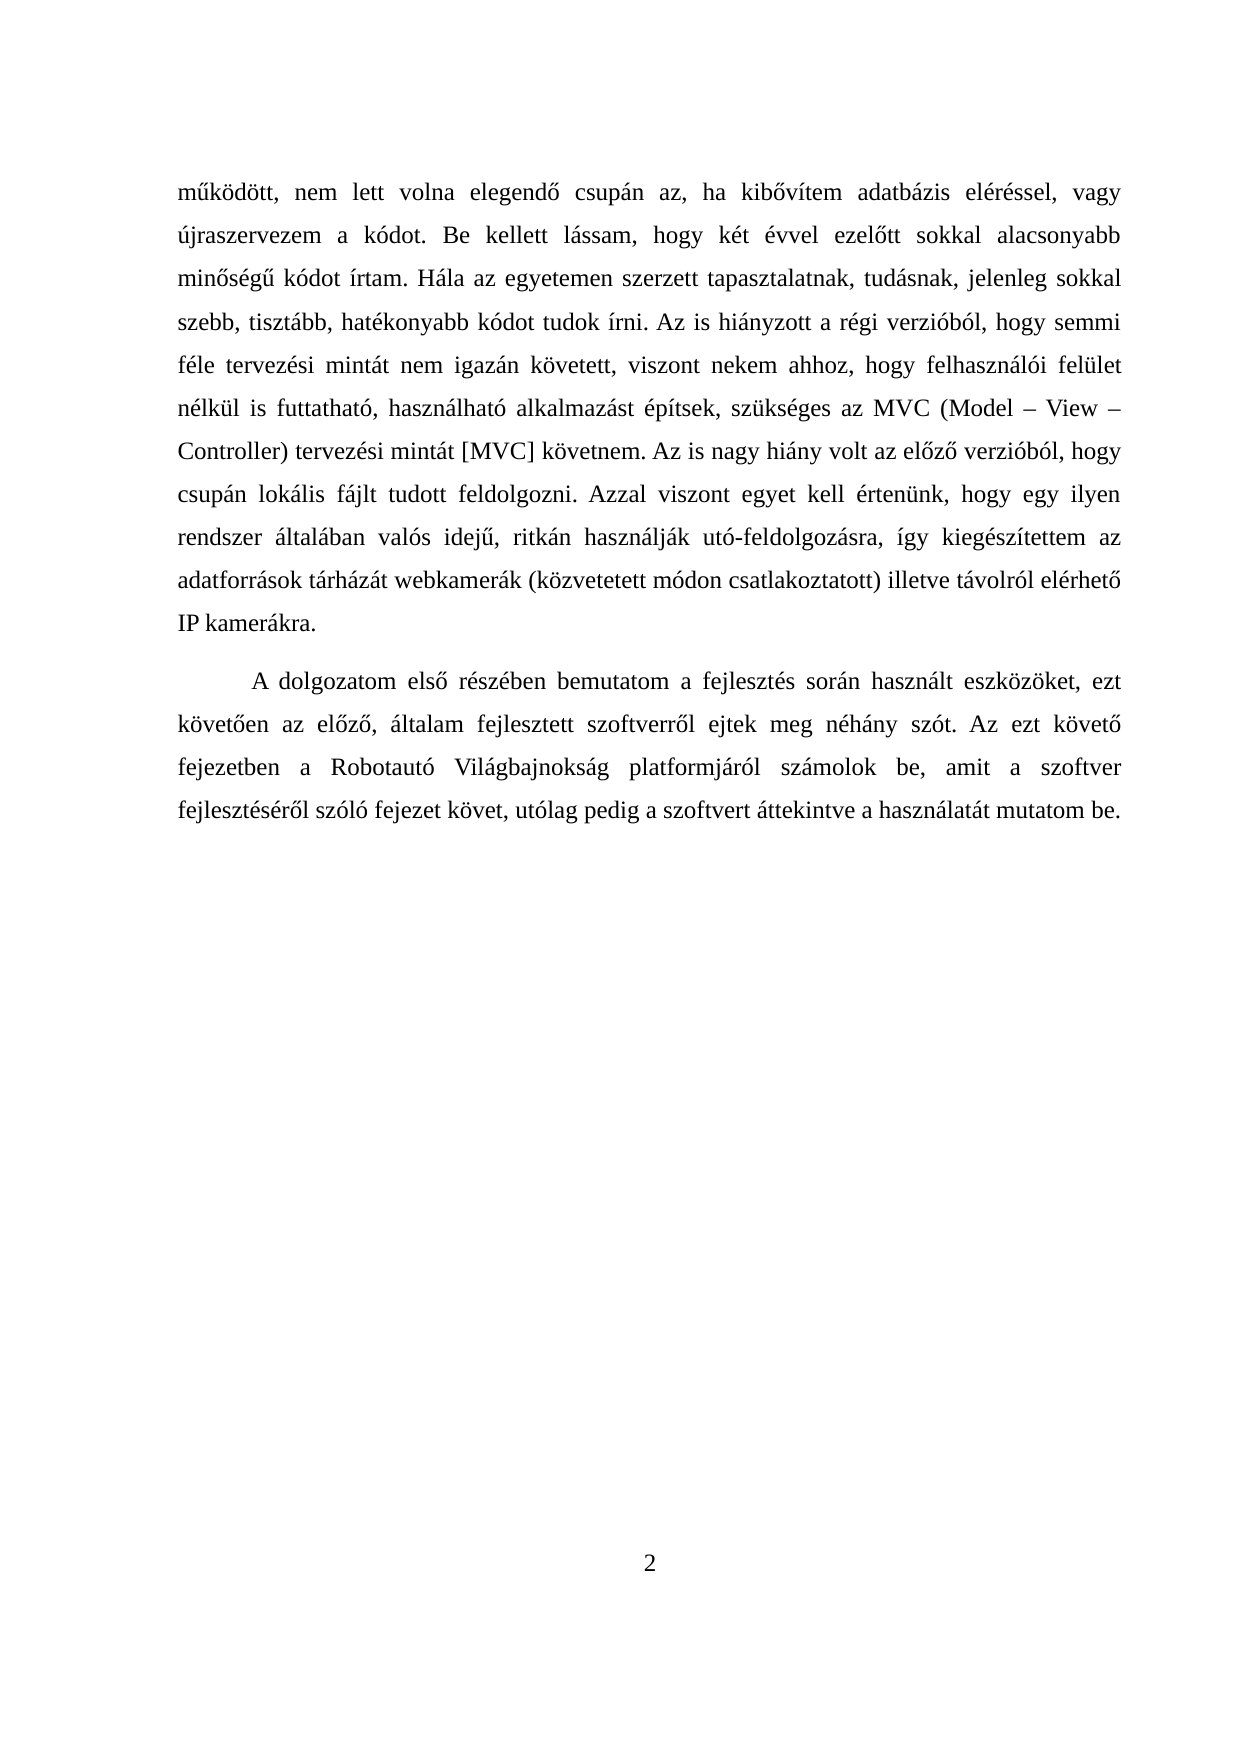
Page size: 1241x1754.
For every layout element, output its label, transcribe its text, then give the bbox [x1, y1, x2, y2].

text működött, nem lett volna elegendő csupán az, ha kibővítem adatbázis eléréssel, vagy újraszervezem a kódot. Be kellett lássam, hogy két évvel ezelőtt sokkal alacsonyabb minőségű kódot írtam. Hála az egyetemen szerzett tapasztalatnak, tudásnak, jelenleg sokkal szebb, tisztább, hatékonyabb kódot tudok írni. Az is hiányzott a régi verzióból, hogy semmi féle tervezési mintát nem igazán követett, viszont nekem ahhoz, hogy felhasználói felület nélkül is futtatható, használható alkalmazást építsek, szükséges az MVC (Model – View – Controller) tervezési mintát [MVC] követnem. Az is nagy hiány volt az előző verzióból, hogy csupán lokális fájlt tudott feldolgozni. Azzal viszont egyet kell értenünk, hogy egy ilyen rendszer általában valós idejű, ritkán használják utó-feldolgozásra, így kiegészítettem az adatforrások tárházát webkamerák (közvetetett módon csatlakoztatott) illetve távolról elérhető IP kamerákra. [177, 177, 1122, 637]
text A dolgozatom első részében bemutatom a fejlesztés során használt eszközöket, ezt követően az előző, általam fejlesztett szoftverről ejtek meg néhány szót. Az ezt követő fejezetben a Robotautó Világbajnokság platformjáról számolok be, amit a szoftver fejlesztéséről szóló fejezet követ, utólag pedig a szoftvert áttekintve a használatát mutatom be. [177, 666, 1122, 824]
